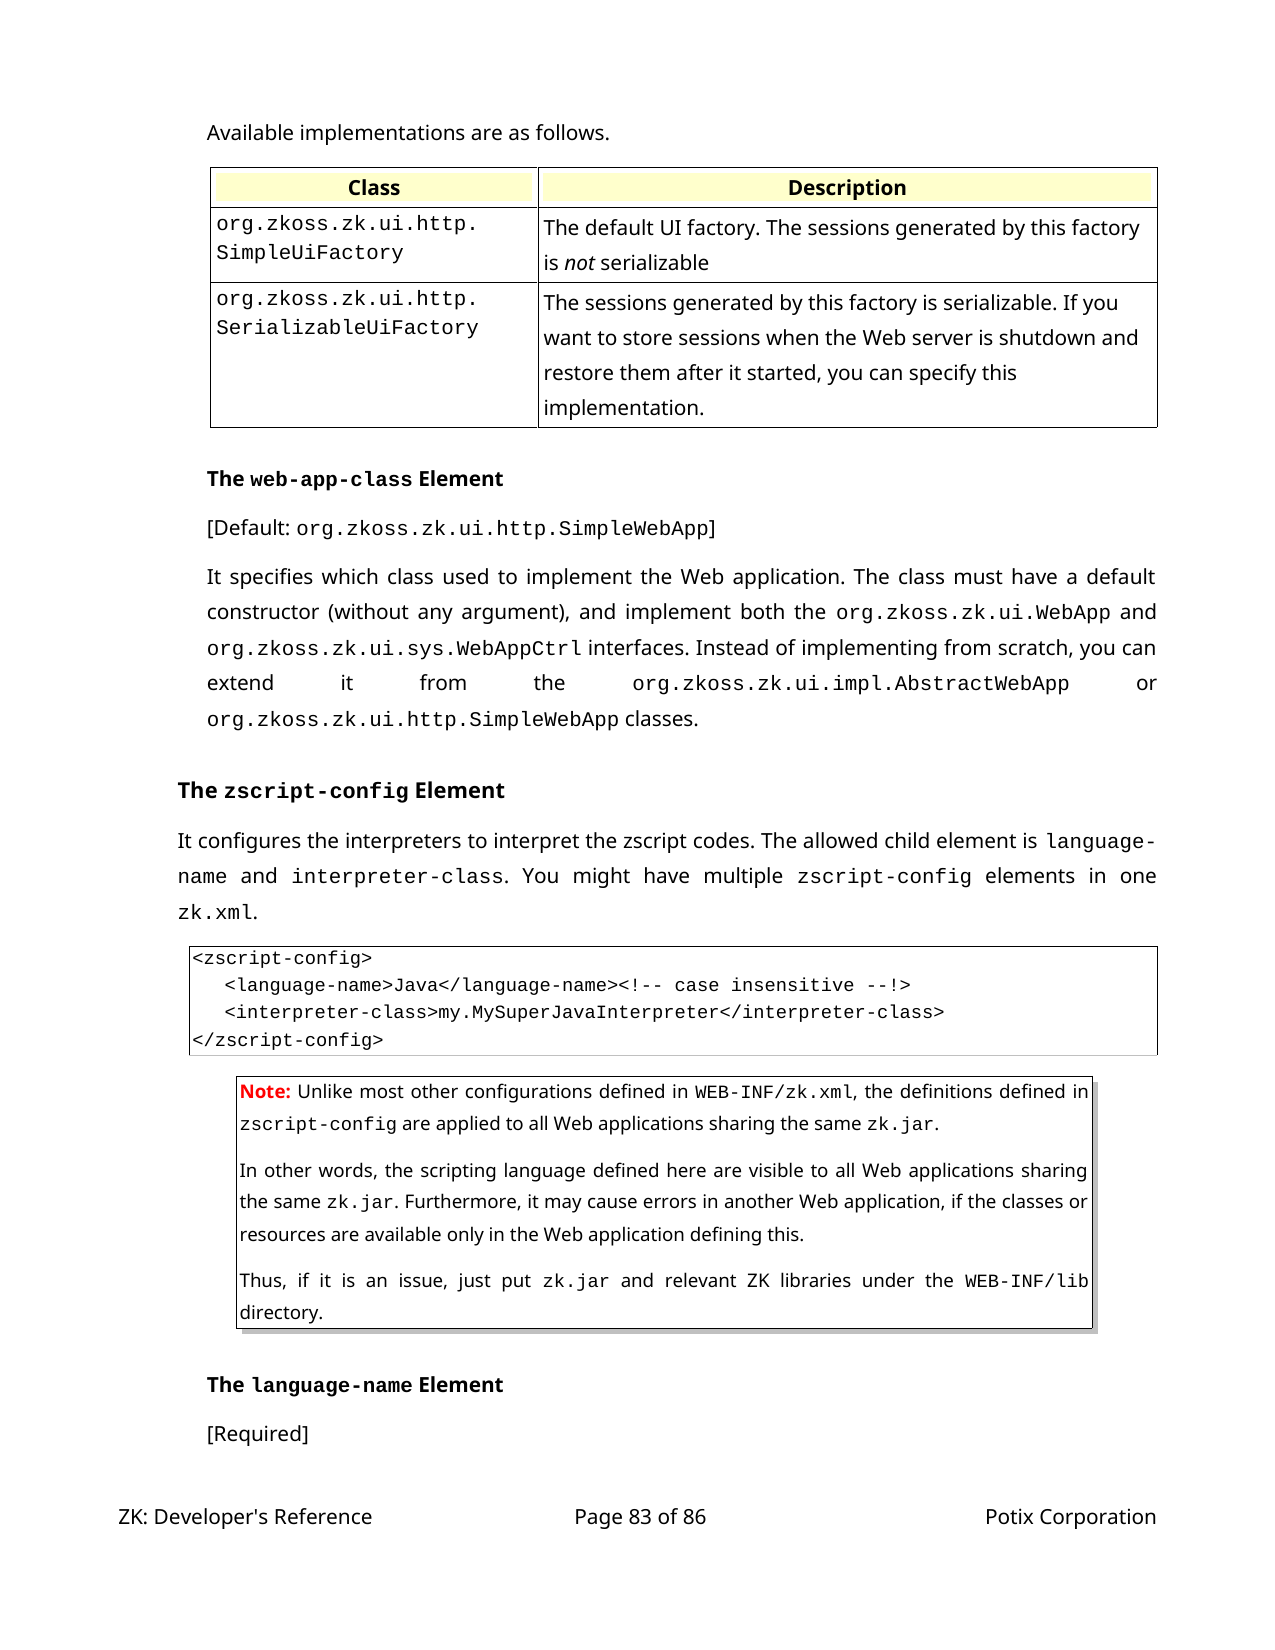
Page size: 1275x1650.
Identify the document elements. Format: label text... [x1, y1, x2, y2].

text [Default: org.zkoss.zk.ui.http.SimpleWebApp] [207, 513, 1157, 542]
subtitle The language-name Element [207, 1370, 1157, 1399]
text Available implementations are as follows. [207, 118, 1157, 146]
table_header Class [211, 168, 537, 207]
text It configures the interpreters to interpret the zscript codes. The allowed child element is language-name and interpreter-class. You might have multiple zscript-config elements in one zk.xml. [177, 826, 1157, 925]
text <language-name>Java</language-name><!-- case insensitive --!> [190, 973, 1157, 997]
table_cell The sessions generated by this factory is serializable. If you want to store sessions when the Web server is shutdown and restore them after it started, you can specify this implementation. [539, 283, 1157, 427]
table_cell org.zkoss.zk.ui.http. SimpleUiFactory [211, 208, 537, 282]
text <interpreter-class>my.MySuperJavaInterpreter</interpreter-class> [190, 1000, 1157, 1025]
text </zscript-config> [190, 1028, 1157, 1055]
text Note: Unlike most other configurations defined in WEB-INF/zk.xml, the definitions defined in zscript-config are applied to all Web applications sharing the same zk.jar. [237, 1077, 1092, 1136]
table_header Description [539, 168, 1157, 207]
table_cell org.zkoss.zk.ui.http. SerializableUiFactory [211, 283, 537, 427]
text Thus, if it is an issue, just put zk.jar and relevant ZK libraries under the WEB-INF/lib directory. [237, 1264, 1092, 1328]
subtitle The web-app-class Element [207, 464, 1157, 492]
text [Required] [207, 1419, 1157, 1448]
text It specifies which class used to implement the Web application. The class must have a default constructor (without any argument), and implement both the org.zkoss.zk.ui.WebApp and org.zkoss.zk.ui.sys.WebAppCtrl interfaces. Instead of implementing from scratch, you can extend it from the org.zkoss.zk.ui.impl.AbstractWebApp or org.zkoss.zk.ui.http.SimpleWebApp classes. [207, 562, 1157, 733]
table_cell The default UI factory. The sessions generated by this factory is not serializable [539, 208, 1157, 282]
subtitle The zscript-config Element [177, 775, 1157, 805]
text In other words, the scripting language defined here are visible to all Web applications sharing the same zk.jar. Furthermore, it may cause errors in another Web application, if the classes or resources are available only in the Web application defining this. [237, 1154, 1092, 1246]
text <zscript-config> [190, 947, 1157, 970]
